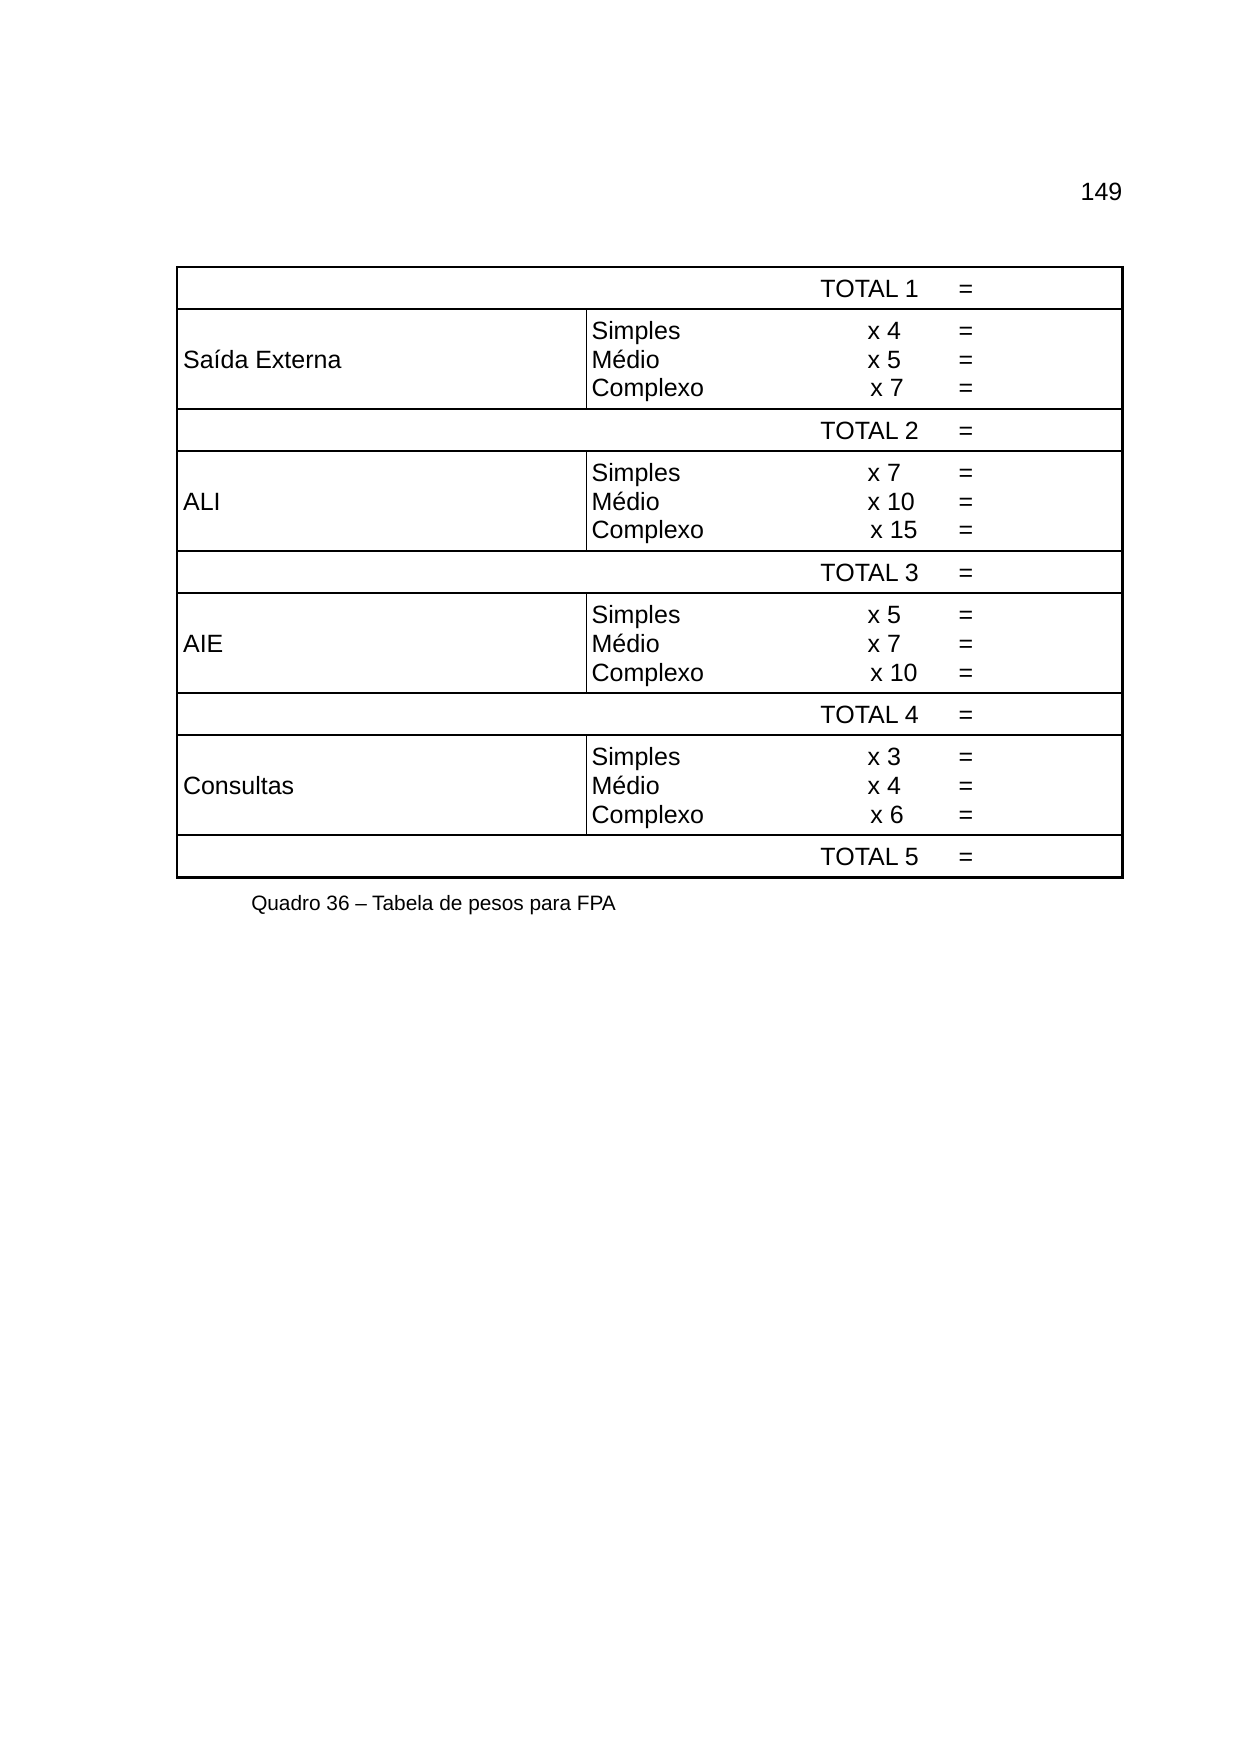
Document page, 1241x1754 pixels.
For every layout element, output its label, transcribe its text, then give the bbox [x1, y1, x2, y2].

table_cell Simples x 5 Médio x 7 Complexo x 10 [587, 594, 953, 692]
table_cell Simples x 3 Médio x 4 Complexo x 6 [587, 736, 953, 834]
table_cell = = = [953, 736, 1121, 834]
table_cell TOTAL 2 [178, 410, 953, 450]
table_cell Simples x 7 Médio x 10 Complexo x 15 [587, 452, 953, 550]
table_cell Simples x 4 Médio x 5 Complexo x 7 [587, 310, 953, 408]
table_cell = [953, 268, 1121, 308]
table_cell = [953, 836, 1121, 876]
table_cell TOTAL 3 [178, 552, 953, 592]
text Quadro 36 – Tabela de pesos para FPA [177, 891, 1122, 915]
table_cell = [953, 552, 1121, 592]
table_cell = = = [953, 594, 1121, 692]
table_cell TOTAL 5 [178, 836, 953, 876]
table_cell ALI [178, 452, 586, 550]
table_cell AIE [178, 594, 586, 692]
table_cell = = = [953, 310, 1121, 408]
table_cell Consultas [178, 736, 586, 834]
table_cell TOTAL 4 [178, 694, 953, 734]
table_cell = [953, 694, 1121, 734]
table_cell = = = [953, 452, 1121, 550]
table_cell TOTAL 1 [178, 268, 953, 308]
table_cell Saída Externa [178, 310, 586, 408]
table_cell = [953, 410, 1121, 450]
